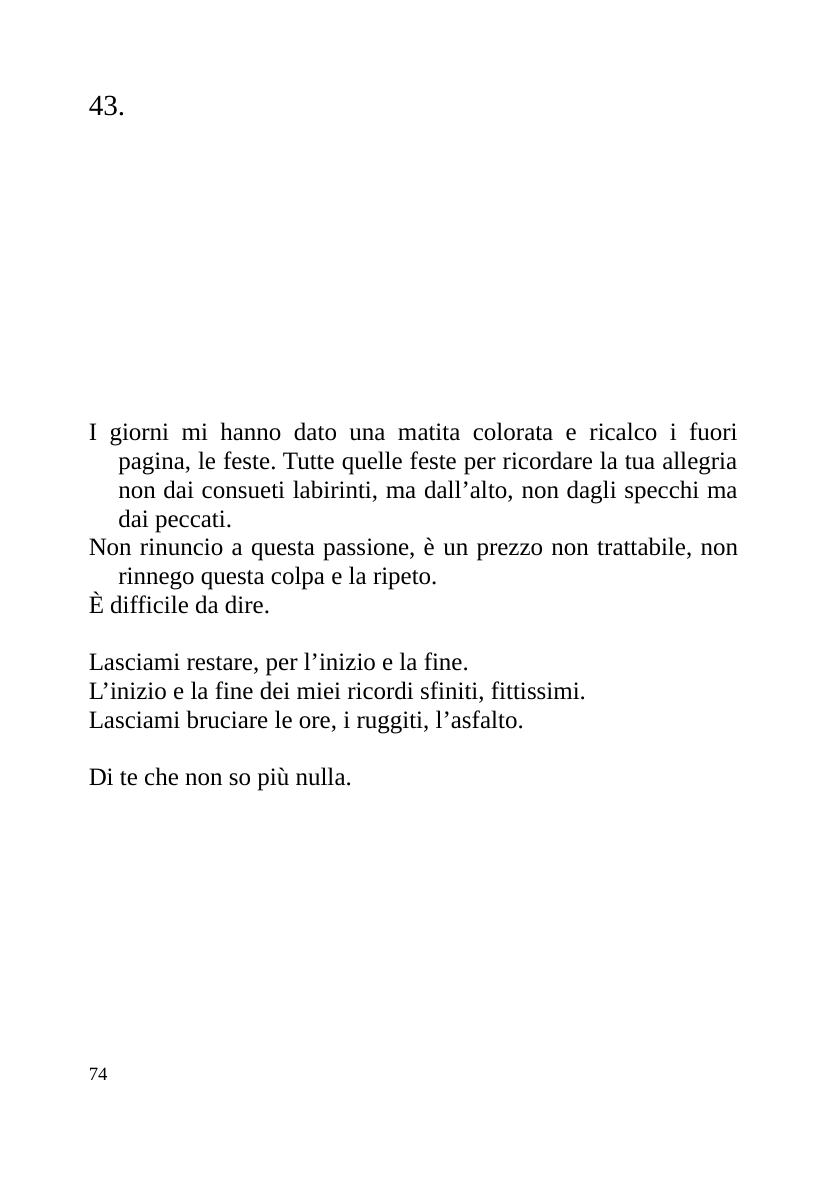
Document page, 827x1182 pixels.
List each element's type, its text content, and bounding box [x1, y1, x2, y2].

text Lasciami restare, per l’inizio e la fine. [88, 647, 738, 676]
subtitle 43. [88, 88, 738, 122]
text Non rinuncio a questa passione, è un prezzo non trattabile, non rinnego questa colpa e la ripeto. [88, 532, 738, 590]
text Lasciami bruciare le ore, i ruggiti, l’asfalto. [88, 705, 738, 734]
text I giorni mi hanno dato una matita colorata e ricalco i fuori pagina, le feste. Tutte quelle feste per ricordare la tua allegria non dai consueti labirinti, ma dall’alto, non dagli specchi ma dai peccati. [88, 417, 738, 532]
text L’inizio e la fine dei miei ricordi sfiniti, fittissimi. [88, 676, 738, 705]
text Di te che non so più nulla. [88, 762, 738, 791]
text È difficile da dire. [88, 590, 738, 619]
